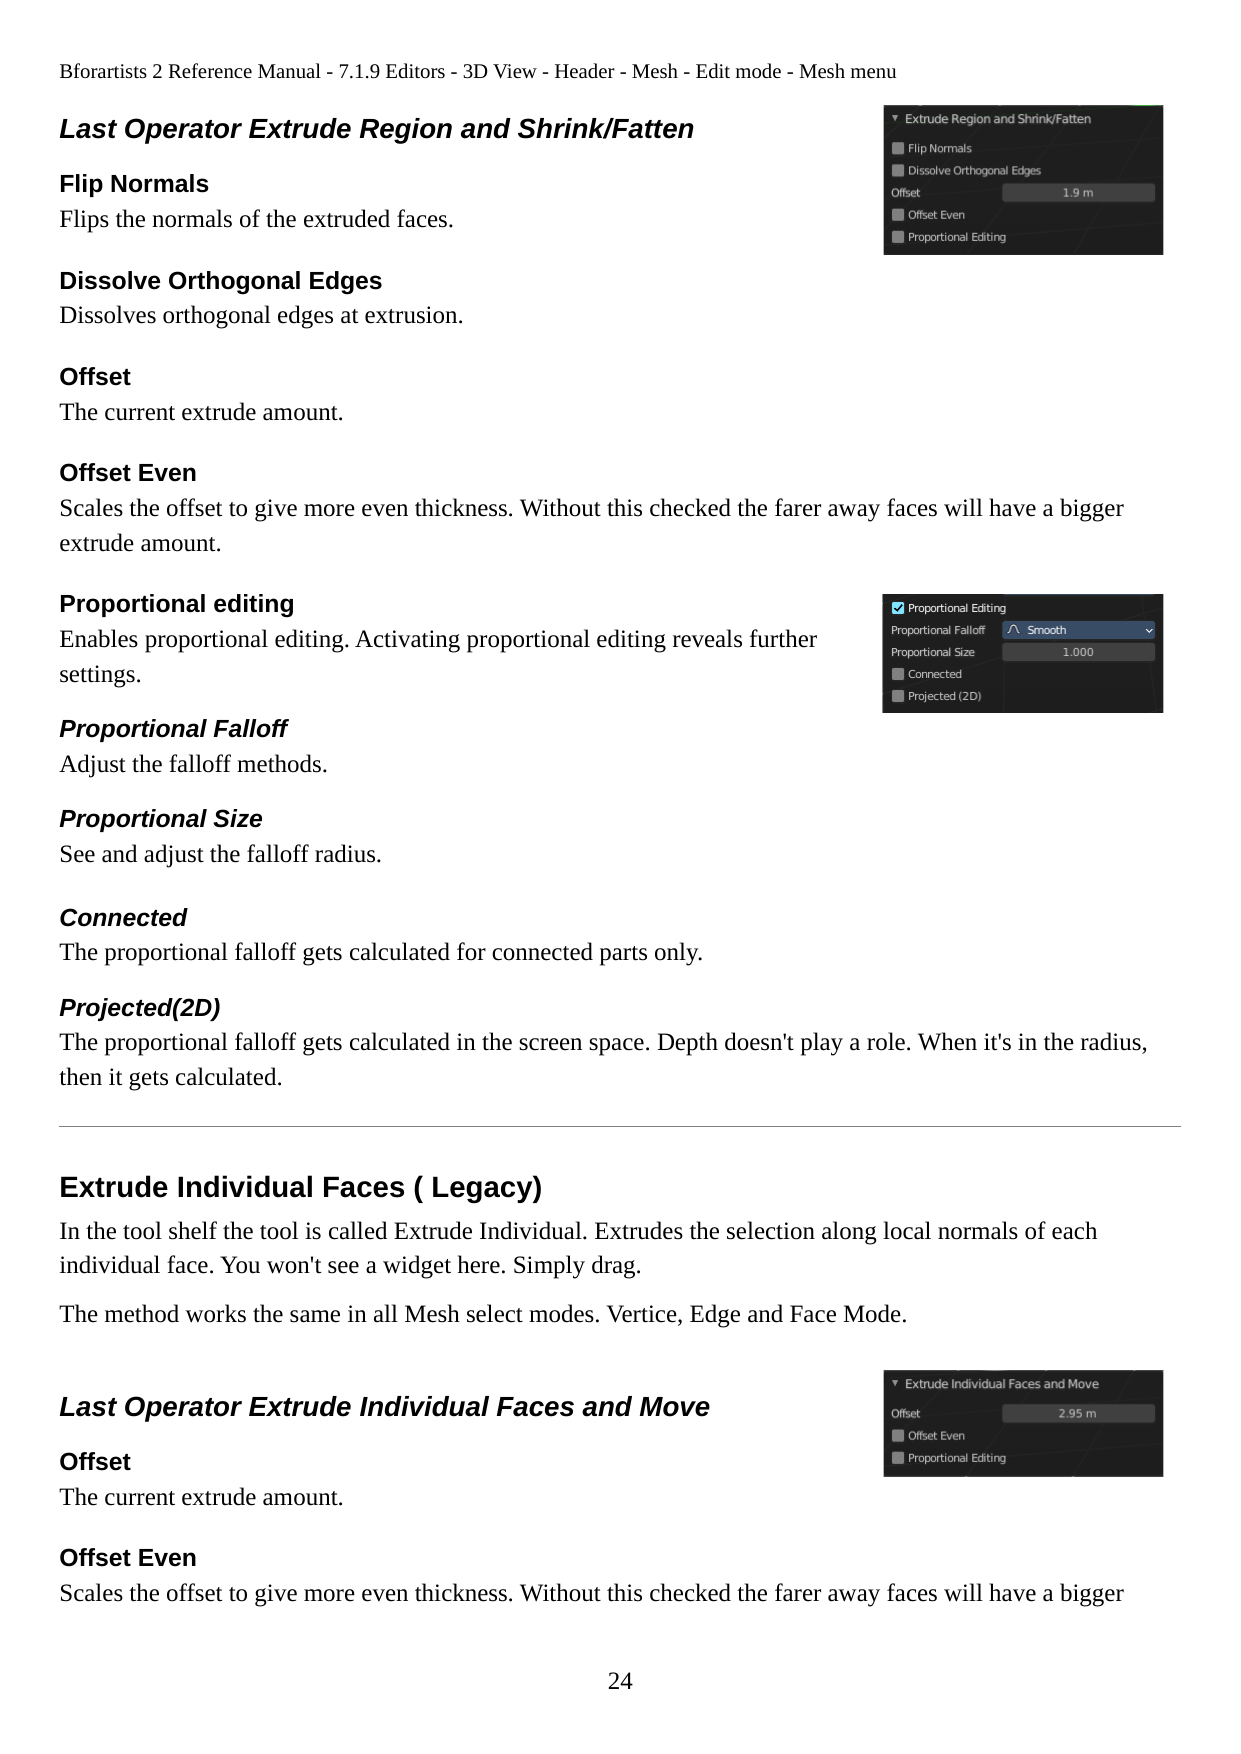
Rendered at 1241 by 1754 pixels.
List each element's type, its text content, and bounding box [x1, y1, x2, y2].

subtitle Projected(2D) [59, 993, 1181, 1021]
text In the tool shelf the tool is called Extrude Individual. Extrudes the selection along local normals of each individual face. You won't see a widget here. Simply drag. [59, 1216, 1181, 1279]
text The method works the same in all Mesh select modes. Vertice, Edge and Face Mode. [59, 1299, 1181, 1328]
subtitle Dissolve Orthogonal Edges [59, 266, 1181, 294]
subtitle Last Operator Extrude Individual Faces and Move [59, 1390, 883, 1422]
text Flips the normals of the extruded faces. [59, 204, 883, 233]
text The proportional falloff gets calculated for connected parts only. [59, 937, 1181, 966]
subtitle Flip Normals [59, 169, 883, 198]
picture [883, 1370, 1164, 1477]
text The current extrude amount. [59, 1482, 1181, 1510]
subtitle Proportional Size [59, 804, 1181, 833]
subtitle Proportional editing [59, 589, 1181, 618]
subtitle [1164, 169, 1181, 198]
subtitle Last Operator Extrude Region and Shrink/Fatten [59, 113, 883, 144]
text Dissolves orthogonal edges at extrusion. [59, 301, 1181, 329]
subtitle Offset Even [59, 1543, 1181, 1572]
text See and adjust the falloff radius. [59, 839, 1181, 868]
subtitle Connected [59, 903, 1181, 931]
subtitle Extrude Individual Faces ( Legacy) [59, 1170, 1181, 1203]
subtitle [1164, 1447, 1181, 1475]
picture [883, 105, 1164, 255]
text Enables proportional editing. Activating proportional editing reveals further settings. [59, 624, 882, 687]
subtitle Offset [59, 1447, 883, 1475]
text The proportional falloff gets calculated in the screen space. Depth doesn't play a role. When it's in the radius, then it gets calculated. [59, 1027, 1181, 1091]
subtitle Offset Even [59, 458, 1181, 487]
text Scales the offset to give more even thickness. Without this checked the farer away faces will have a bigger extrude amount. [59, 493, 1181, 557]
subtitle Proportional Falloff [59, 714, 1181, 742]
picture [882, 594, 1164, 713]
text Scales the offset to give more even thickness. Without this checked the farer away faces will have a bigger [59, 1578, 1181, 1607]
text The current extrude amount. [59, 397, 1181, 426]
subtitle Offset [59, 362, 1181, 391]
text Adjust the falloff methods. [59, 749, 1181, 777]
